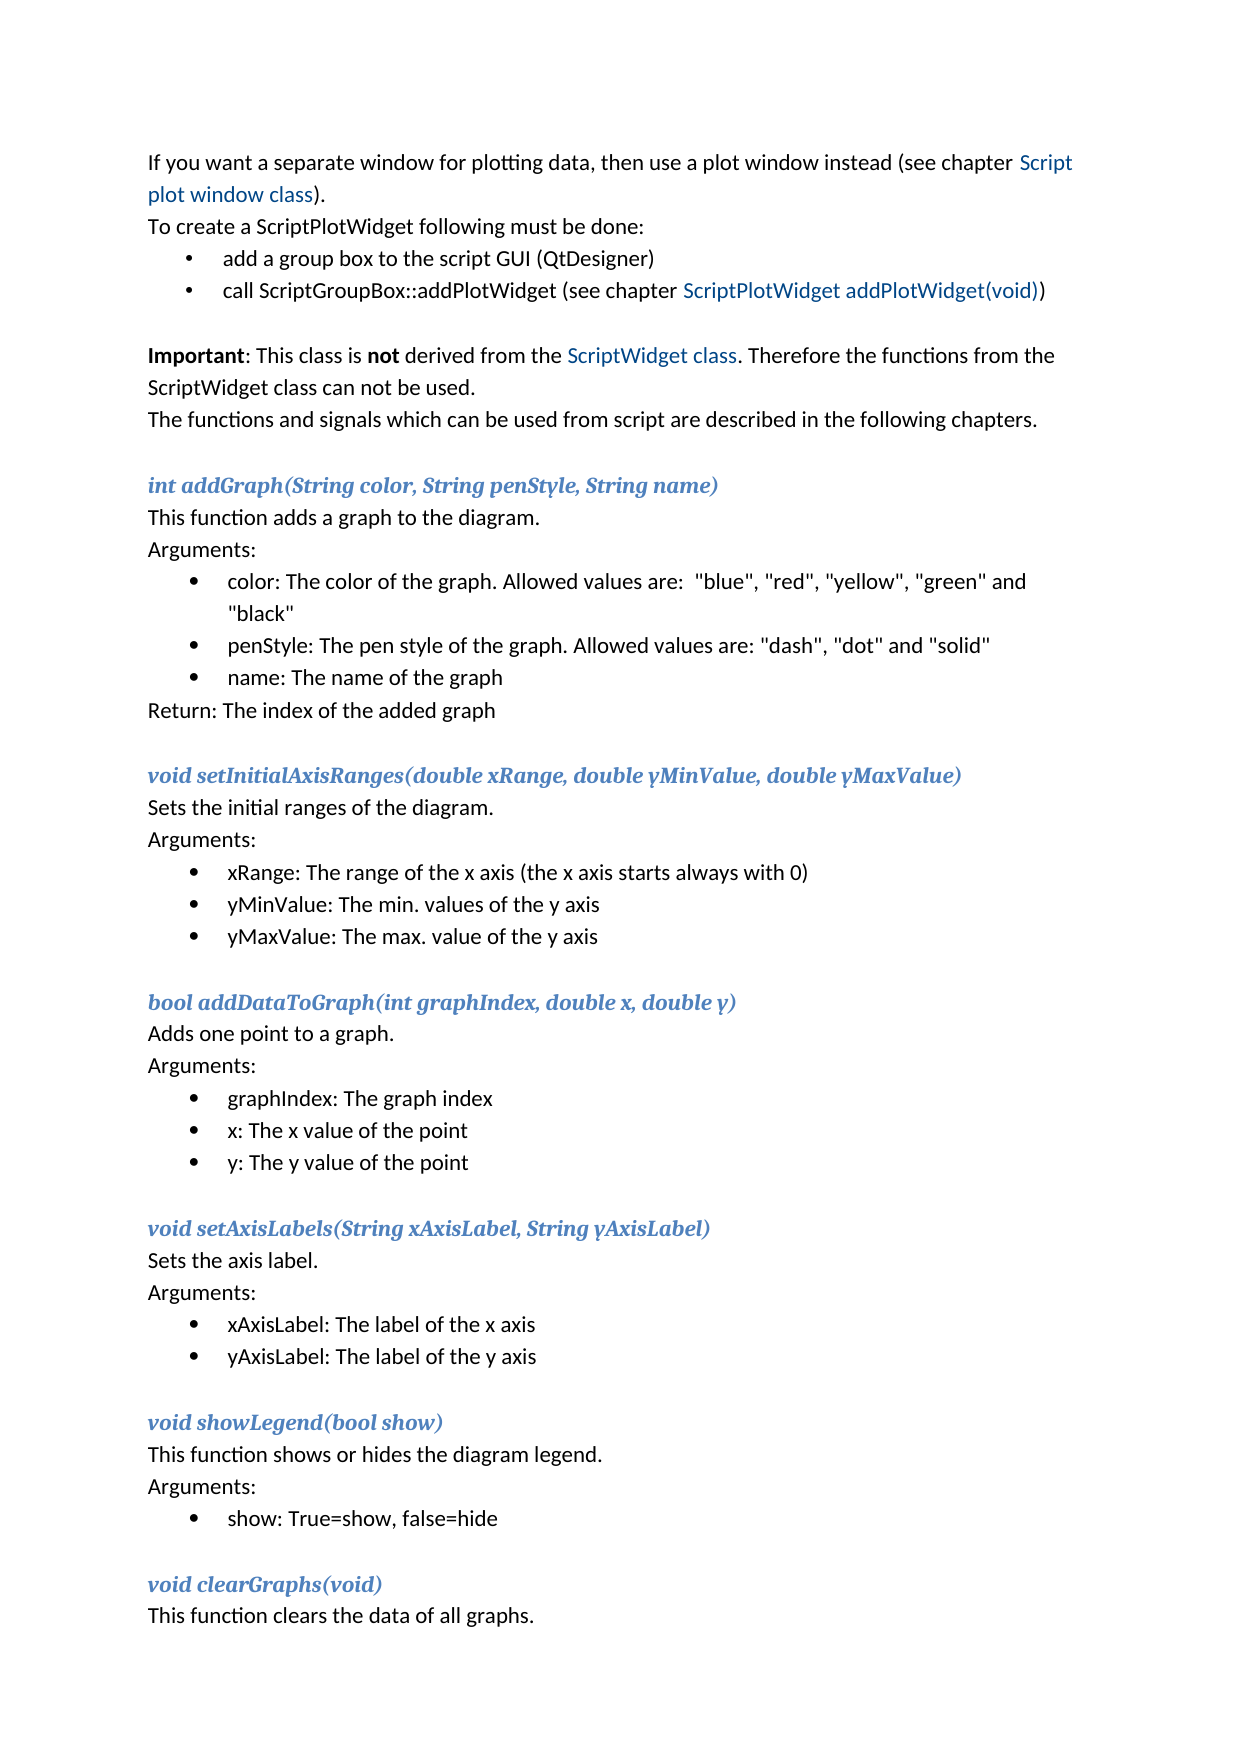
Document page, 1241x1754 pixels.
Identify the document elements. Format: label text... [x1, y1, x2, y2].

subtitle void setInitialAxisRanges(double xRange, double yMinValue, double yMaxValue) [148, 763, 1093, 789]
list color: The color of the graph. Allowed values are: "blue", "red", "yellow", "green" and "black" [190, 567, 1093, 627]
text Arguments: [148, 825, 1093, 853]
list call ScriptGroupBox::addPlotWidget (see chapter ScriptPlotWidget addPlotWidget(void)) [185, 276, 1093, 304]
list x: The x value of the point [190, 1116, 1093, 1144]
text Adds one point to a graph. [148, 1019, 1093, 1047]
text To create a ScriptPlotWidget following must be done: [148, 212, 1093, 240]
list add a group box to the script GUI (QtDesigner) [185, 244, 1093, 272]
subtitle bool addDataToGraph(int graphIndex, double x, double y) [148, 989, 1093, 1016]
text Arguments: [148, 535, 1093, 563]
list yMinValue: The min. values of the y axis [190, 890, 1093, 918]
list yAxisLabel: The label of the y axis [190, 1342, 1093, 1370]
text Arguments: [148, 1472, 1093, 1500]
text Arguments: [148, 1278, 1093, 1306]
list yMaxValue: The max. value of the y axis [190, 922, 1093, 950]
list xAxisLabel: The label of the x axis [190, 1310, 1093, 1338]
text If you want a separate window for plotting data, then use a plot window instead (see chapter Script plot window class). [148, 148, 1093, 208]
list graphIndex: The graph index [190, 1084, 1093, 1112]
list show: True=show, false=hide [190, 1504, 1093, 1532]
text Arguments: [148, 1052, 1093, 1080]
text Sets the axis label. [148, 1246, 1093, 1274]
text This function clears the data of all graphs. [148, 1602, 1093, 1630]
subtitle void clearGraphs(void) [148, 1571, 1093, 1598]
text The functions and signals which can be used from script are described in the following chapters. [148, 405, 1093, 433]
list name: The name of the graph [190, 663, 1093, 692]
text Sets the initial ranges of the diagram. [148, 793, 1093, 821]
text This function shows or hides the diagram legend. [148, 1440, 1093, 1468]
list xRange: The range of the x axis (the x axis starts always with 0) [190, 858, 1093, 886]
list penStyle: The pen style of the graph. Allowed values are: "dash", "dot" and "solid" [190, 631, 1093, 659]
subtitle void setAxisLabels(String xAxisLabel, String yAxisLabel) [148, 1216, 1093, 1242]
subtitle int addGraph(String color, String penStyle, String name) [148, 472, 1093, 499]
subtitle void showLegend(bool show) [148, 1409, 1093, 1436]
text This function adds a graph to the diagram. [148, 503, 1093, 531]
text Important: This class is not derived from the ScriptWidget class. Therefore the functions from the ScriptWidget class can not be used. [148, 341, 1093, 401]
list y: The y value of the point [190, 1148, 1093, 1176]
text Return: The index of the added graph [148, 696, 1093, 724]
